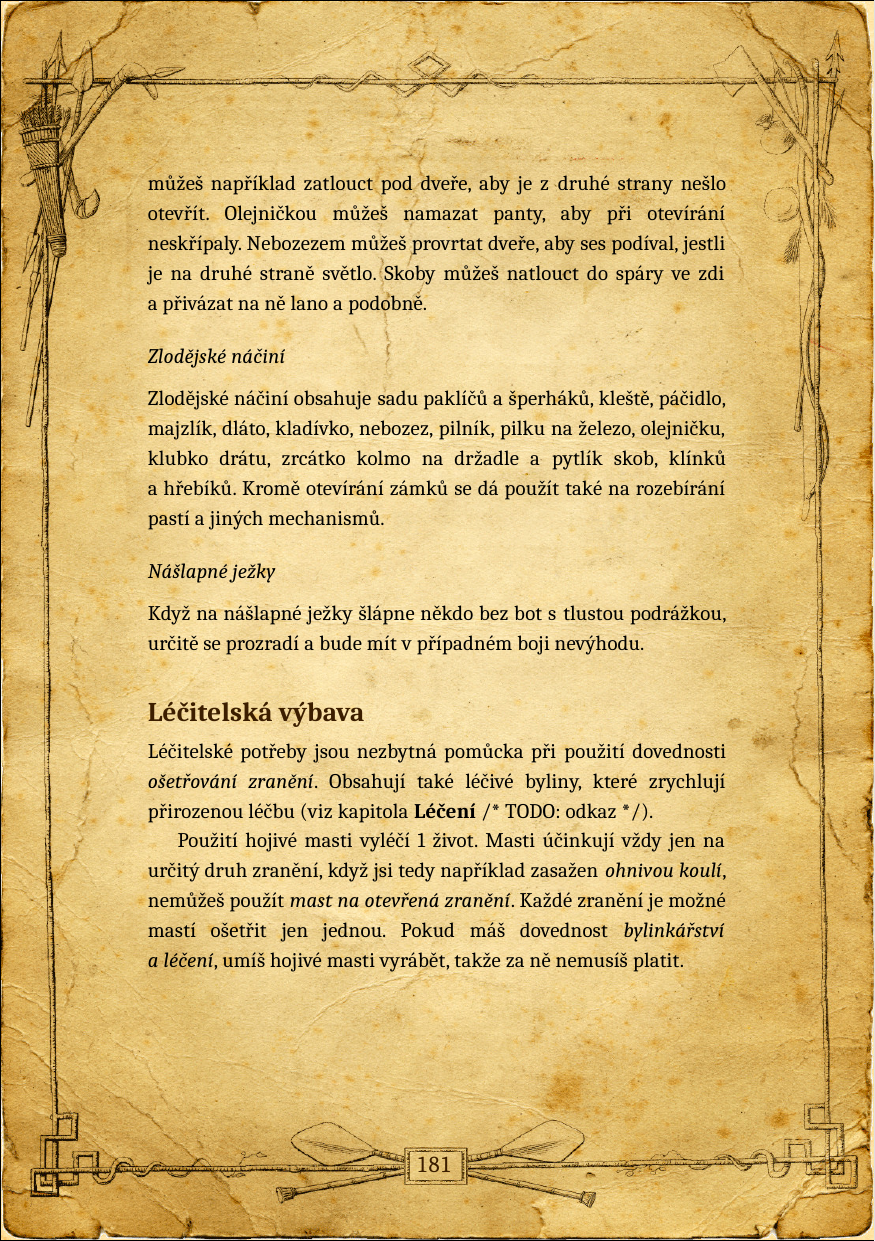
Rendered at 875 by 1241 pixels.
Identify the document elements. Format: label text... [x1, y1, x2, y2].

text Když na nášlapné ježky šlápne někdo bez bot s⁠ tlustou podrážkou, určitě se prozradí a⁠ bude mít v⁠ případném boji nevýhodu. [148, 601, 726, 655]
text Léčitelské potřeby jsou nezbytná pomůcka při použití dovednosti ošetřování zranění. Obsahují také léčivé byliny, které zrychlují přirozenou léčbu (viz kapitola Léčení /* TODO: odkaz */). Použití hojivé masti vyléčí 1 život. Masti účinkují vždy jen na určitý druh zranění, když jsi tedy například zasažen ohnivou koulí, nemůžeš použít mast na otevřená zranění. Každé zranění je možné mastí ošetřit jen jednou. Pokud máš dovednost bylinkářství a⁠ léčení, umíš hojivé masti vyrábět, takže za ně nemusíš platit. [148, 739, 726, 973]
text můžeš například zatlouct pod dveře, aby je z⁠ druhé strany nešlo otevřít. Olejničkou můžeš namazat panty, aby při otevírání neskřípaly. Nebozezem můžeš provrtat dveře, aby ses podíval, jestli je na druhé straně světlo. Skoby můžeš natlouct do spáry ve zdi a⁠ přivázat na ně lano a⁠ podobně. [148, 172, 726, 315]
text Zlodějské náčiní [148, 345, 726, 369]
text Zlodějské náčiní obsahuje sadu paklíčů a⁠ šperháků, kleště, páčidlo, majzlík, dláto, kladívko, nebozez, pilník, pilku na železo, olejničku, klubko drátu, zrcátko kolmo na držadle a⁠ pytlík skob, klínků a⁠ hřebíků. Kromě otevírání zámků se dá použít také na rozebírání pastí a⁠ jiných mechanismů. [148, 387, 726, 530]
subtitle Léčitelská výbava [148, 697, 726, 728]
text Nášlapné ježky [148, 560, 726, 584]
picture [1, 1, 874, 1240]
